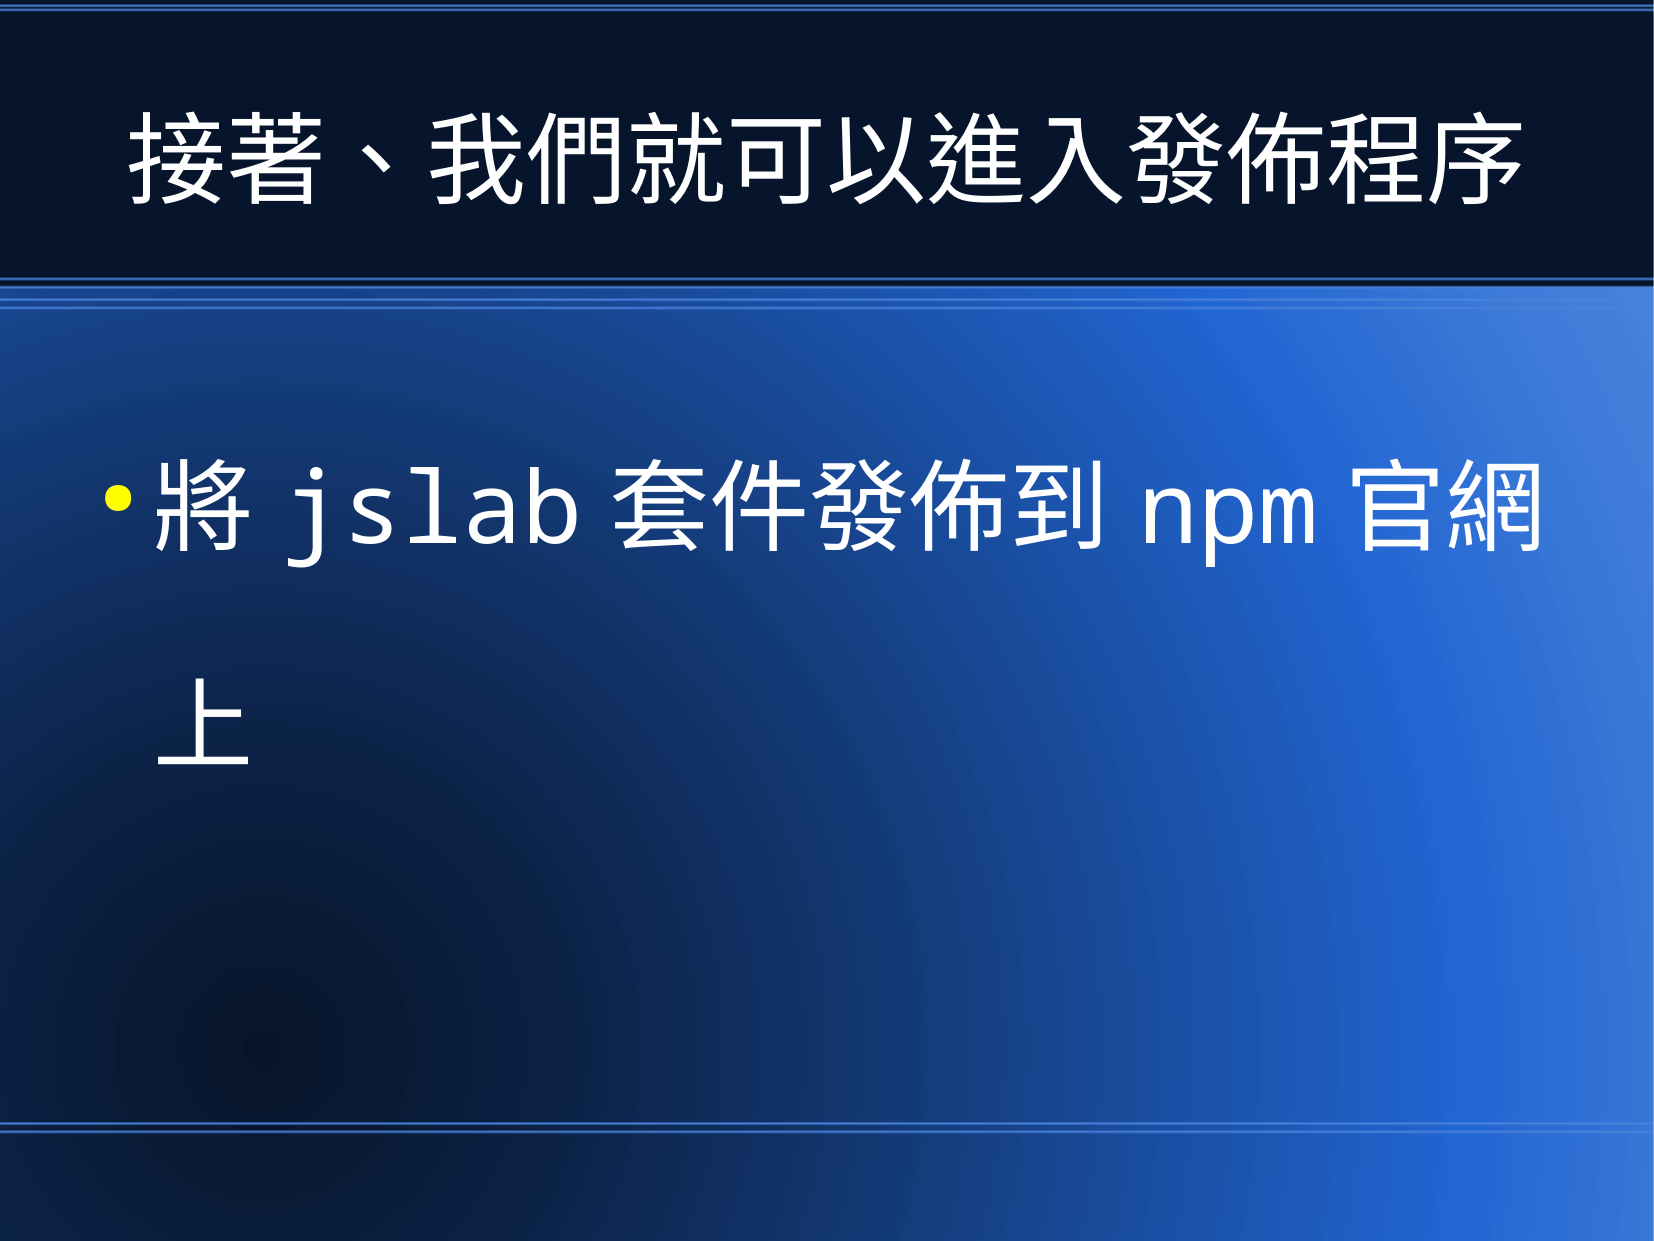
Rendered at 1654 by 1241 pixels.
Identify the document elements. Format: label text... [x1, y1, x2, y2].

picture [0, 0, 1654, 1241]
title 接著、我們就可以進入發佈程序 [82, 49, 1571, 257]
list 將jslab套件發佈到npm官網上 [82, 355, 1571, 1241]
